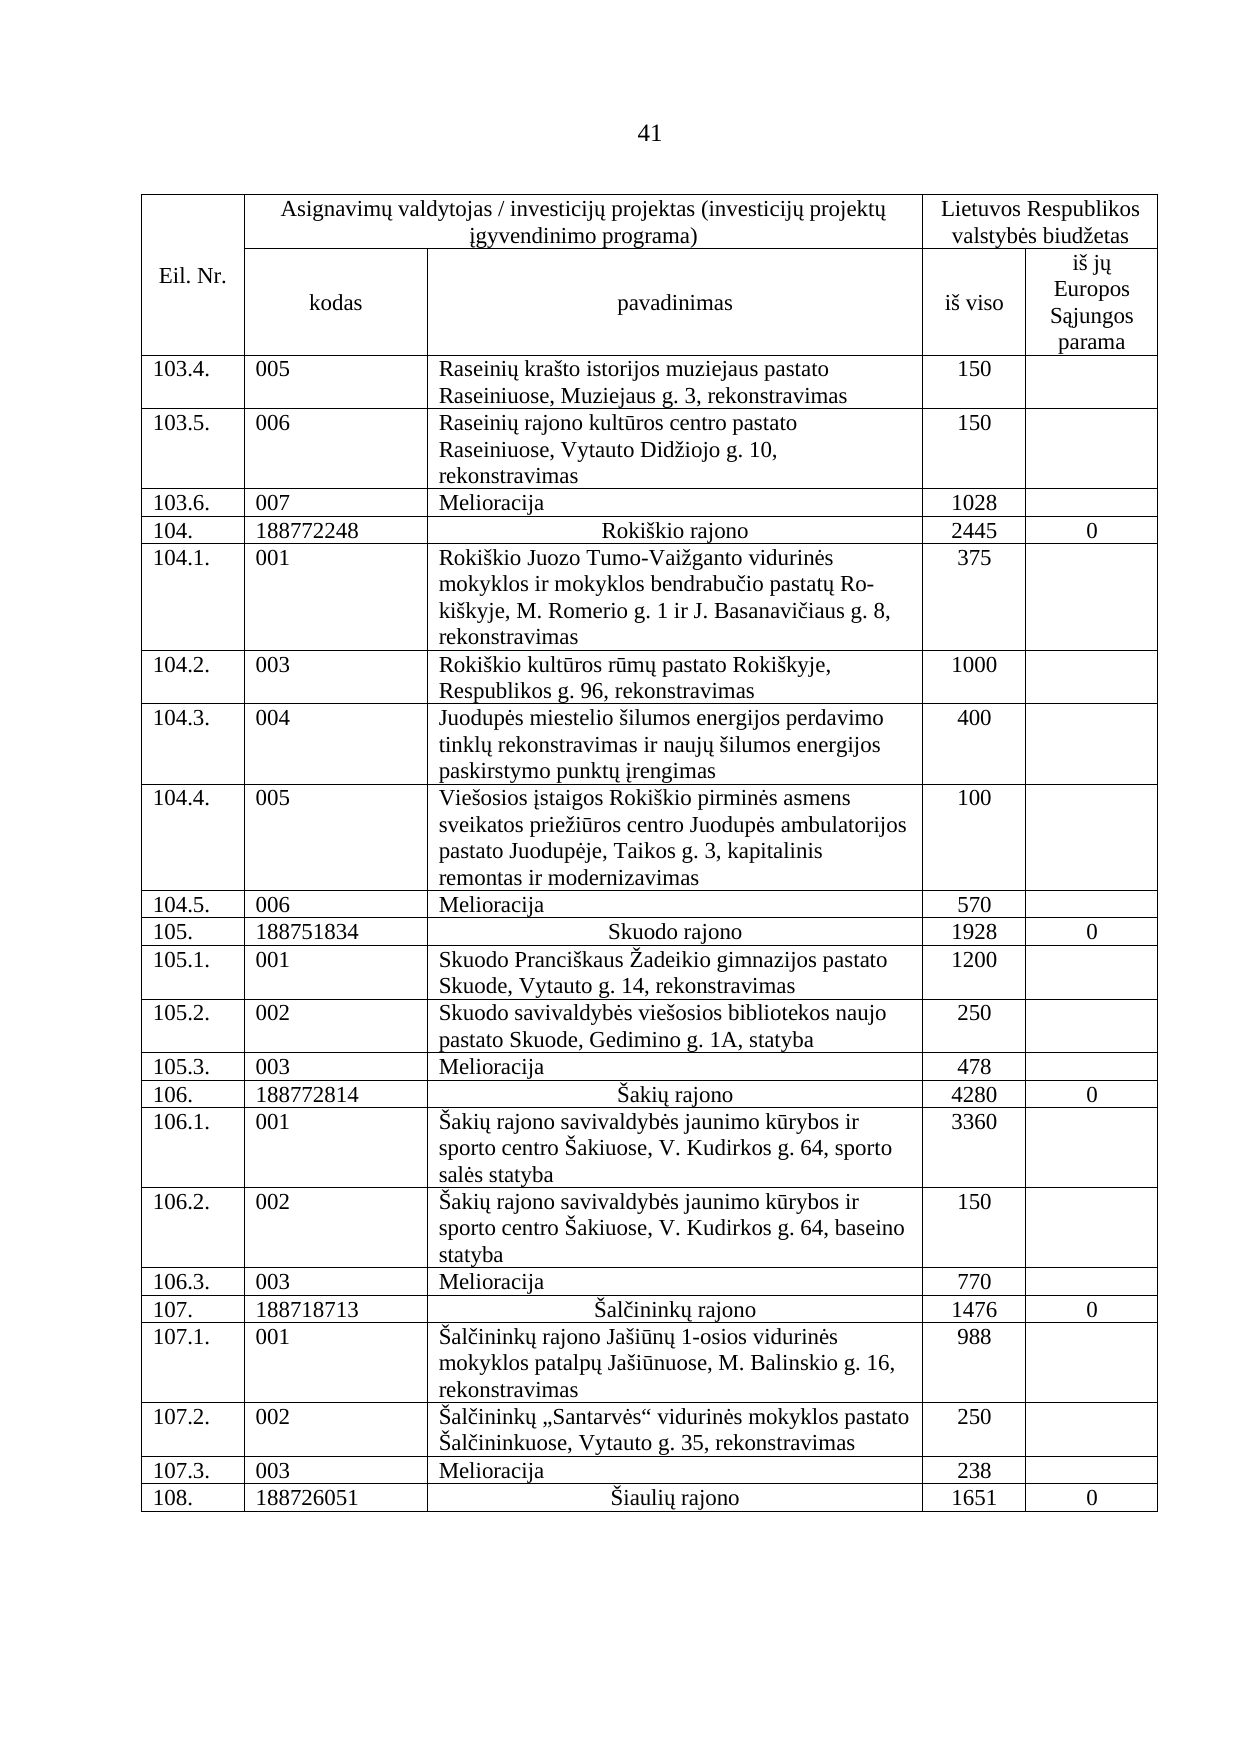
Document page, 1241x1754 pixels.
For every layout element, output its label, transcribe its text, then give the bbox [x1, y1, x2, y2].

table_cell pavadinimas [428, 249, 922, 354]
table_cell 003 [245, 1268, 427, 1294]
table_cell 108. [142, 1484, 244, 1511]
table_cell 0 [1026, 918, 1157, 945]
table_cell Šakių rajono [428, 1081, 922, 1107]
table_cell 103.6. [142, 489, 244, 516]
table_cell 003 [245, 1053, 427, 1079]
table_cell Šalčininkų rajono [428, 1296, 922, 1322]
table_cell 106.3. [142, 1268, 244, 1294]
table_cell 150 [923, 1188, 1025, 1267]
table_cell 1928 [923, 918, 1025, 945]
table_cell 107.2. [142, 1403, 244, 1456]
table_cell 106.1. [142, 1108, 244, 1187]
table_cell Rokiškio kultūros rūmų pastato Rokiškyje, Respublikos g. 96, rekonstravimas [428, 651, 922, 703]
table_cell 188772248 [245, 517, 427, 543]
table_cell 1476 [923, 1296, 1025, 1322]
table_cell 478 [923, 1053, 1025, 1079]
table_cell Raseinių rajono kultūros centro pastato Raseiniuose, Vytauto Didžiojo g. 10, rekonstravimas [428, 409, 922, 488]
table_cell Skuodo rajono [428, 918, 922, 945]
table_cell [1026, 1403, 1157, 1456]
table_cell 250 [923, 1000, 1025, 1052]
table_cell 001 [245, 544, 427, 649]
table_cell 188772814 [245, 1081, 427, 1107]
table_cell 0 [1026, 517, 1157, 543]
table_cell 2445 [923, 517, 1025, 543]
table_cell 107.1. [142, 1323, 244, 1402]
table_cell Melioracija [428, 489, 922, 516]
table_cell [1026, 891, 1157, 917]
table_cell Raseinių krašto istorijos muziejaus pastato Raseiniuose, Muziejaus g. 3, rekonstravimas [428, 356, 922, 408]
table_cell 1200 [923, 946, 1025, 998]
table_cell 4280 [923, 1081, 1025, 1107]
table_cell 105.3. [142, 1053, 244, 1079]
table_cell 0 [1026, 1081, 1157, 1107]
table_header Eil. Nr. [142, 195, 244, 354]
table_cell [1026, 785, 1157, 890]
table_cell 150 [923, 409, 1025, 488]
table_cell [1026, 409, 1157, 488]
table_cell 001 [245, 1108, 427, 1187]
table_cell Melioracija [428, 891, 922, 917]
table_cell 007 [245, 489, 427, 516]
table_cell 188718713 [245, 1296, 427, 1322]
table_cell Viešosios įstaigos Rokiškio pirminės asmens sveikatos priežiūros centro Juodupės ambulatorijos pastato Juodupėje, Taikos g. 3, kapitalinis remontas ir modernizavimas [428, 785, 922, 890]
table_cell [1026, 946, 1157, 998]
table_cell Melioracija [428, 1268, 922, 1294]
table_header Asignavimų valdytojas / investicijų projektas (investicijų projektų įgyvendinimo programa) [245, 195, 922, 248]
table_cell 103.4. [142, 356, 244, 408]
table_cell 004 [245, 704, 427, 783]
table_cell Šalčininkų „Santarvės“ vidurinės mokyklos pastato Šalčininkuose, Vytauto g. 35, rekonstravimas [428, 1403, 922, 1456]
table_cell 104.5. [142, 891, 244, 917]
table_cell Rokiškio Juozo Tumo-Vaižganto vidurinės mokyklos ir mokyklos bendrabučio pastatų Ro-kiškyje, M. Romerio g. 1 ir J. Basanavičiaus g. 8, rekonstravimas [428, 544, 922, 649]
table_cell 105.2. [142, 1000, 244, 1052]
table_cell 104.4. [142, 785, 244, 890]
table_cell [1026, 1000, 1157, 1052]
table_cell 570 [923, 891, 1025, 917]
table_cell [1026, 489, 1157, 516]
table_cell 107.3. [142, 1457, 244, 1483]
table_cell 002 [245, 1000, 427, 1052]
table_cell 105. [142, 918, 244, 945]
table_cell Skuodo savivaldybės viešosios bibliotekos naujo pastato Skuode, Gedimino g. 1A, statyba [428, 1000, 922, 1052]
table_cell Skuodo Pranciškaus Žadeikio gimnazijos pastato Skuode, Vytauto g. 14, rekonstravimas [428, 946, 922, 998]
table_cell 104.1. [142, 544, 244, 649]
table_cell 0 [1026, 1484, 1157, 1511]
table_cell Juodupės miestelio šilumos energijos perdavimo tinklų rekonstravimas ir naujų šilumos energijos paskirstymo punktų įrengimas [428, 704, 922, 783]
table_cell 107. [142, 1296, 244, 1322]
table_cell 104.3. [142, 704, 244, 783]
table_cell 103.5. [142, 409, 244, 488]
table_cell 1000 [923, 651, 1025, 703]
table_cell 0 [1026, 1296, 1157, 1322]
table_cell 006 [245, 891, 427, 917]
table_cell 188726051 [245, 1484, 427, 1511]
table_cell [1026, 704, 1157, 783]
table_cell 105.1. [142, 946, 244, 998]
table_cell Šiaulių rajono [428, 1484, 922, 1511]
table_cell [1026, 1268, 1157, 1294]
table_cell 006 [245, 409, 427, 488]
table_cell 002 [245, 1188, 427, 1267]
table_cell 104.2. [142, 651, 244, 703]
table_cell 1651 [923, 1484, 1025, 1511]
table_cell [1026, 544, 1157, 649]
table_cell 250 [923, 1403, 1025, 1456]
table_cell Rokiškio rajono [428, 517, 922, 543]
table_cell [1026, 1323, 1157, 1402]
table_cell 106. [142, 1081, 244, 1107]
table_cell 001 [245, 946, 427, 998]
table_cell [1026, 651, 1157, 703]
table_cell 188751834 [245, 918, 427, 945]
table_cell [1026, 1457, 1157, 1483]
table_cell 100 [923, 785, 1025, 890]
table_cell 1028 [923, 489, 1025, 516]
table_cell 003 [245, 1457, 427, 1483]
table_cell 005 [245, 356, 427, 408]
table_cell 001 [245, 1323, 427, 1402]
table_cell [1026, 1108, 1157, 1187]
table_cell 104. [142, 517, 244, 543]
table_cell Melioracija [428, 1053, 922, 1079]
table_cell 375 [923, 544, 1025, 649]
table_cell [1026, 1053, 1157, 1079]
table_cell 770 [923, 1268, 1025, 1294]
table_cell 238 [923, 1457, 1025, 1483]
table_cell Šakių rajono savivaldybės jaunimo kūrybos ir sporto centro Šakiuose, V. Kudirkos g. 64, sporto salės statyba [428, 1108, 922, 1187]
table_cell Šalčininkų rajono Jašiūnų 1-osios vidurinės mokyklos patalpų Jašiūnuose, M. Balinskio g. 16, rekonstravimas [428, 1323, 922, 1402]
table_cell 002 [245, 1403, 427, 1456]
table_cell [1026, 1188, 1157, 1267]
table_cell iš jų Europos Sąjungos parama [1026, 249, 1157, 354]
table_cell 400 [923, 704, 1025, 783]
table_header Lietuvos Respublikos valstybės biudžetas [923, 195, 1157, 248]
table_cell Melioracija [428, 1457, 922, 1483]
table_cell 988 [923, 1323, 1025, 1402]
table_cell iš viso [923, 249, 1025, 354]
table_cell 150 [923, 356, 1025, 408]
table_cell Šakių rajono savivaldybės jaunimo kūrybos ir sporto centro Šakiuose, V. Kudirkos g. 64, baseino statyba [428, 1188, 922, 1267]
table_cell kodas [245, 249, 427, 354]
table_cell [1026, 356, 1157, 408]
table_cell 106.2. [142, 1188, 244, 1267]
table_cell 3360 [923, 1108, 1025, 1187]
table_cell 005 [245, 785, 427, 890]
table_cell 003 [245, 651, 427, 703]
